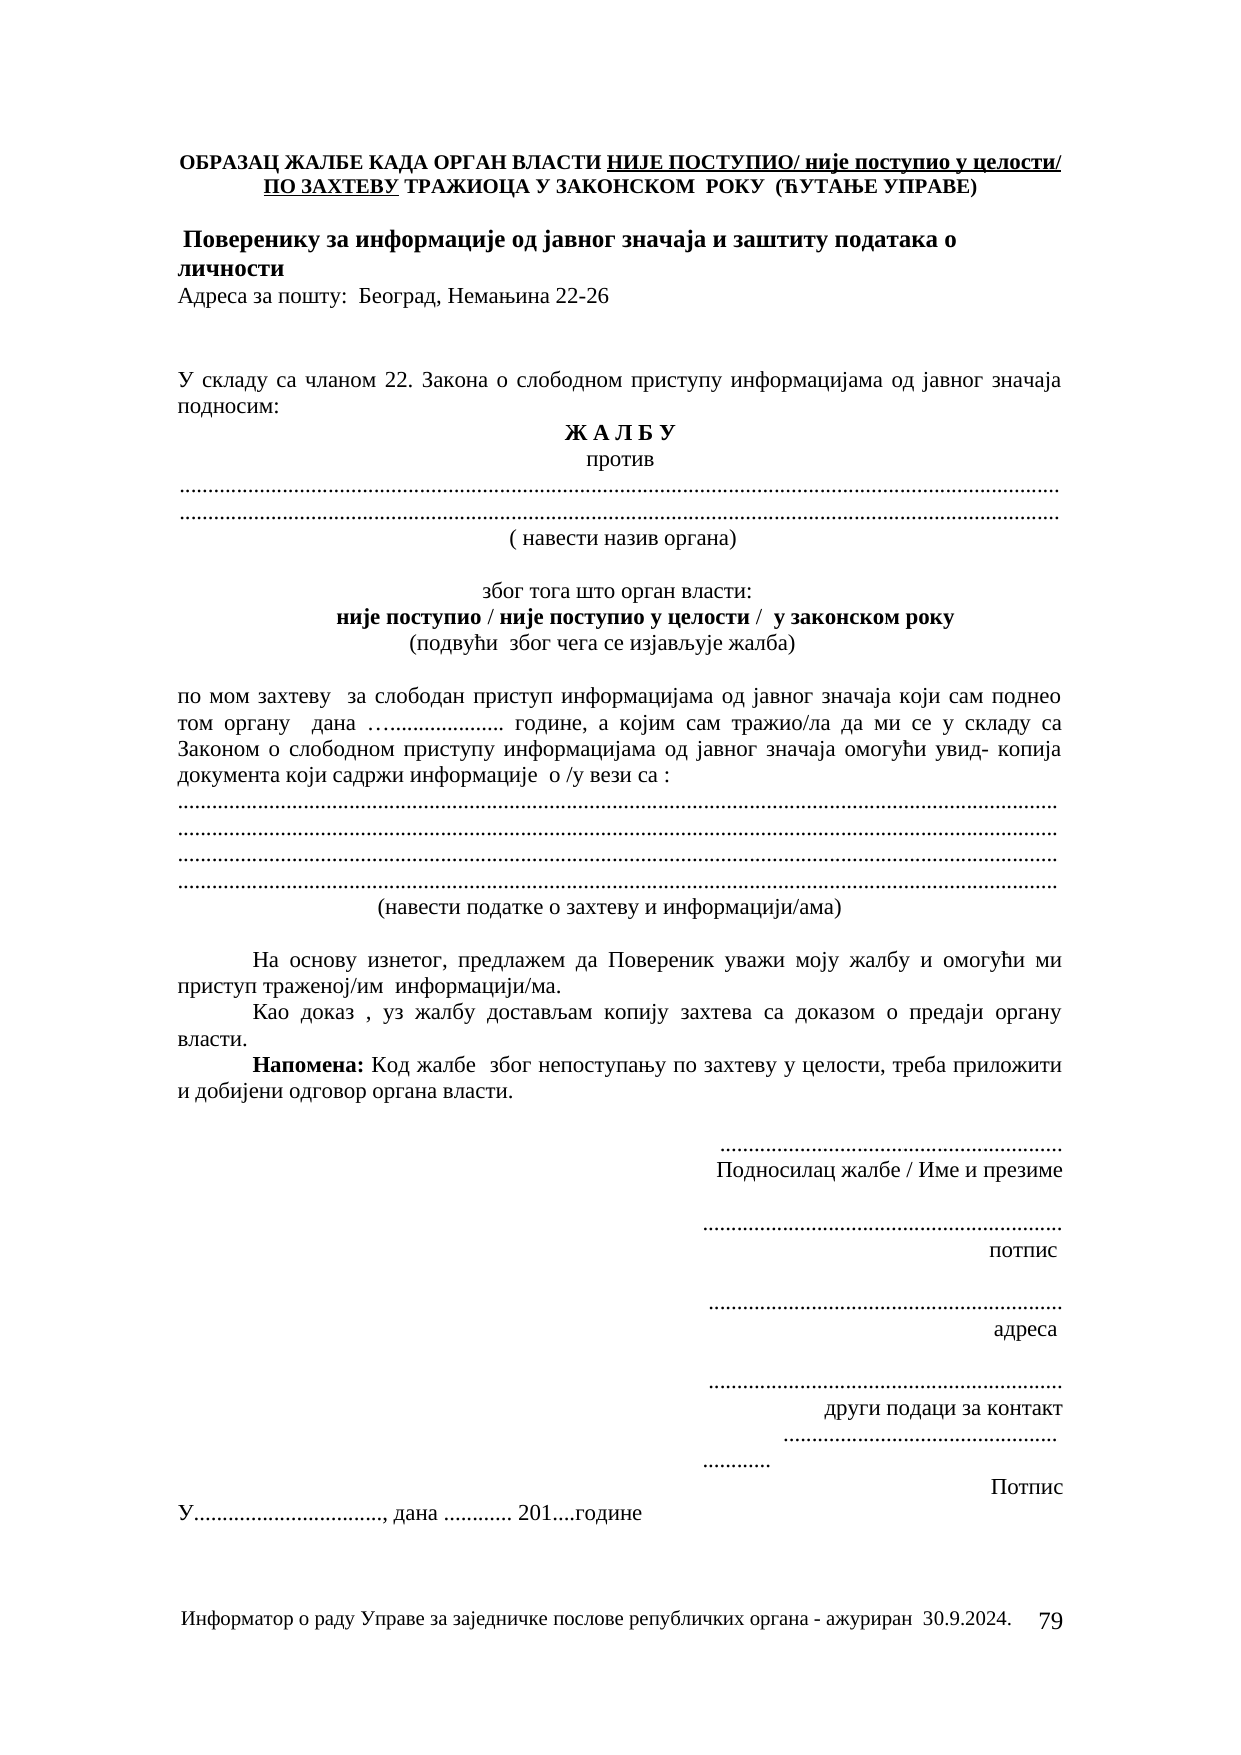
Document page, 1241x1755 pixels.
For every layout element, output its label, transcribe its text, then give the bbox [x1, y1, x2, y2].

text У складу са чланом 22. Закона о слободном приступу информацијама од јавног значаја подносим: [177, 366, 1063, 419]
text ............................................................... потпис [702, 1209, 1063, 1262]
text ............................................................ [702, 1130, 1063, 1157]
text .............................................................. адреса [302, 1288, 1063, 1341]
text .......................................................................................................................................................... [177, 498, 1063, 524]
text .......................................................................................................................................................... [177, 840, 1063, 867]
text Као доказ , уз жалбу достављам копију захтева са доказом о предаји органу власти. [177, 998, 1063, 1051]
text Потпис [702, 1473, 1063, 1499]
text против [177, 445, 1063, 471]
text .......................................................................................................................................................... [177, 788, 1063, 814]
text Ж А Л Б У [177, 419, 1063, 445]
text .......................................................................................................................................................... [177, 867, 1063, 893]
text У................................., дана ............ 201....године [177, 1499, 1063, 1526]
text .......................................................................................................................................................... [177, 814, 1063, 840]
text На основу изнетог, предлажем да Повереник уважи моју жалбу и омогући ми приступ траженој/им информацији/ма. [177, 946, 1063, 998]
text ( навести назив органа) [177, 524, 1063, 550]
text Напомена: Код жалбе због непоступању по захтеву у целости, треба приложити и добијени одговор органа власти. [177, 1051, 1063, 1104]
text ОБРАЗАЦ ЖАЛБЕ КАДА ОРГАН ВЛАСТИ НИЈЕ ПОСТУПИО/ није поступио у целости/ ПО ЗАХТЕВУ ТРАЖИОЦА У ЗАКОНСКОМ РОКУ (ЋУТАЊЕ УПРАВЕ) [177, 148, 1063, 198]
text због тога што орган власти: [177, 577, 1063, 603]
text .......................................................................................................................................................... [177, 471, 1063, 498]
text (навести податке о захтеву и информацији/ама) [177, 893, 1063, 919]
text није поступио / није поступио у целости / у законском року [227, 603, 1063, 629]
text Подносилац жалбе / Име и презиме [702, 1157, 1063, 1183]
text Повереникy за информације од јавног значаја и заштиту података о личности [177, 224, 1063, 282]
text Адреса за пошту: Београд, Немањина 22-26 [177, 282, 1063, 308]
text (подвући због чега се изјављује жалба) [215, 629, 1063, 656]
text по мом захтеву за слободан приступ информацијама од јавног значаја који сам поднео том органу дана ….................... године, а којим сам тражио/ла да ми се у складу са Законом о слободном приступу информацијама од јавног значаја омогући увид- копија документа који садржи информације о /у вези са : [177, 682, 1063, 788]
text .............................................................. други подаци за контакт [302, 1367, 1063, 1420]
text ............................................................ [177, 1420, 1063, 1473]
